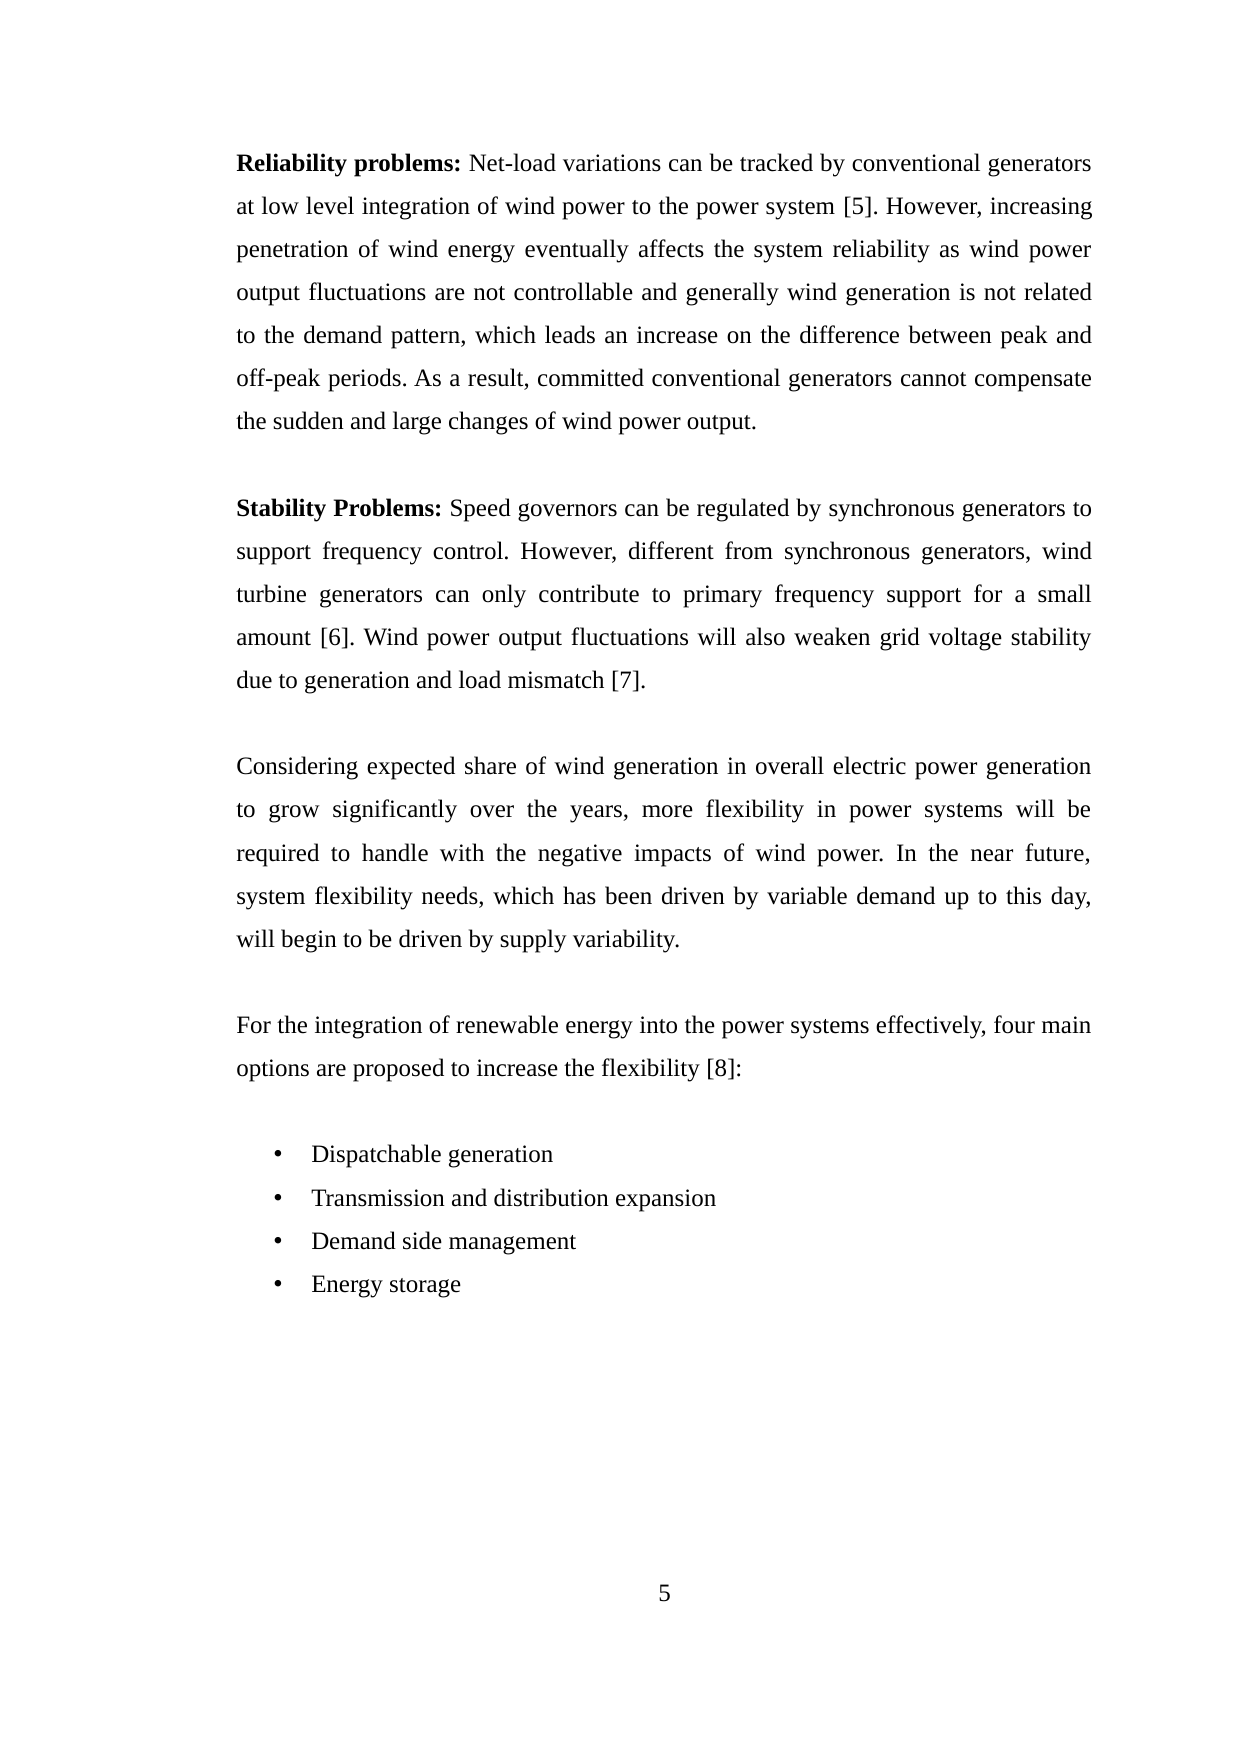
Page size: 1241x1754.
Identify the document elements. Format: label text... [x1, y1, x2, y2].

text For the integration of renewable energy into the power systems effectively, four main options are proposed to increase the flexibility [8]: [236, 1010, 1093, 1082]
list Energy storage [273, 1269, 1093, 1298]
text Stability Problems: Speed governors can be regulated by synchronous generators to support frequency control. However, different from synchronous generators, wind turbine generators can only contribute to primary frequency support for a small amount [6]. Wind power output fluctuations will also weaken grid voltage stability due to generation and load mismatch [7]. [236, 493, 1093, 694]
list Transmission and distribution expansion [273, 1183, 1093, 1211]
list Dispatchable generation [273, 1139, 1093, 1168]
text Considering expected share of wind generation in overall electric power generation to grow significantly over the years, more flexibility in power systems will be required to handle with the negative impacts of wind power. In the near future, system flexibility needs, which has been driven by variable demand up to this day, will begin to be driven by supply variability. [236, 751, 1093, 953]
text Reliability problems: Net-load variations can be tracked by conventional generators at low level integration of wind power to the power system [5]⁠. However, increasing penetration of wind energy eventually affects the system reliability as wind power output fluctuations are not controllable and generally wind generation is not related to the demand pattern, which leads an increase on the difference between peak and off-peak periods. As a result, committed conventional generators cannot compensate the sudden and large changes of wind power output. [236, 148, 1093, 435]
list Demand side management [273, 1226, 1093, 1254]
